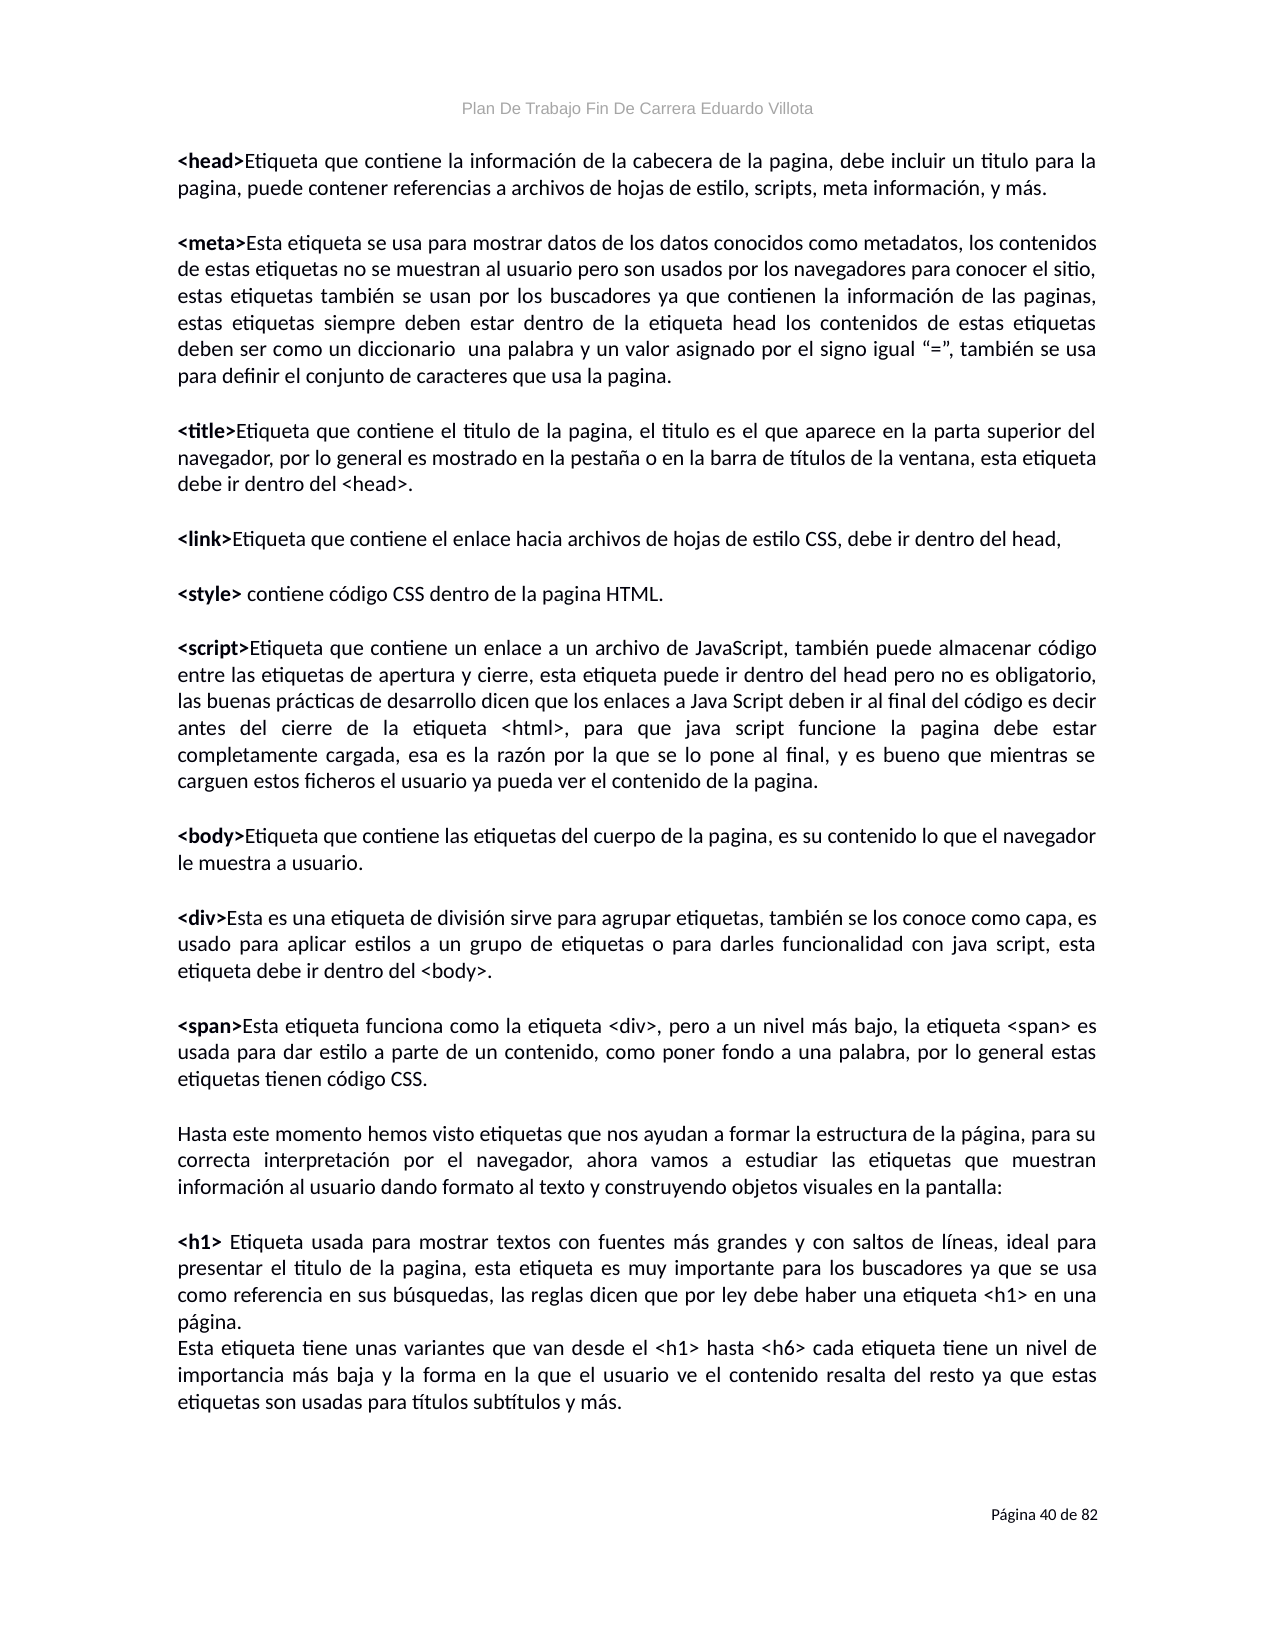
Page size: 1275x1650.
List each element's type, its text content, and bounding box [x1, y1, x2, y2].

text <head>Etiqueta que contiene la información de la cabecera de la pagina, debe incluir un titulo para la pagina, puede contener referencias a archivos de hojas de estilo, scripts, meta información, y más. [177, 148, 1098, 201]
text <body>Etiqueta que contiene las etiquetas del cuerpo de la pagina, es su contenido lo que el navegador le muestra a usuario. [177, 822, 1098, 876]
text Esta etiqueta tiene unas variantes que van desde el <h1> hasta <h6> cada etiqueta tiene un nivel de importancia más baja y la forma en la que el usuario ve el contenido resalta del resto ya que estas etiquetas son usadas para títulos subtítulos y más. [177, 1334, 1098, 1414]
text <title>Etiqueta que contiene el titulo de la pagina, el titulo es el que aparece en la parta superior del navegador, por lo general es mostrado en la pestaña o en la barra de títulos de la ventana, esta etiqueta debe ir dentro del <head>. [177, 417, 1098, 497]
text <div>Esta es una etiqueta de división sirve para agrupar etiquetas, también se los conoce como capa, es usado para aplicar estilos a un grupo de etiquetas o para darles funcionalidad con java script, esta etiqueta debe ir dentro del <body>. [177, 904, 1098, 984]
text <script>Etiqueta que contiene un enlace a un archivo de JavaScript, también puede almacenar código entre las etiquetas de apertura y cierre, esta etiqueta puede ir dentro del head pero no es obligatorio, las buenas prácticas de desarrollo dicen que los enlaces a Java Script deben ir al final del código es decir antes del cierre de la etiqueta <html>, para que java script funcione la pagina debe estar completamente cargada, esa es la razón por la que se lo pone al final, y es bueno que mientras se carguen estos ficheros el usuario ya pueda ver el contenido de la pagina. [177, 634, 1098, 794]
text <link>Etiqueta que contiene el enlace hacia archivos de hojas de estilo CSS, debe ir dentro del head, [177, 525, 1098, 552]
text <style> contiene código CSS dentro de la pagina HTML. [177, 580, 1098, 606]
text <h1> Etiqueta usada para mostrar textos con fuentes más grandes y con saltos de líneas, ideal para presentar el titulo de la pagina, esta etiqueta es muy importante para los buscadores ya que se usa como referencia en sus búsquedas, las reglas dicen que por ley debe haber una etiqueta <h1> en una página. [177, 1228, 1098, 1334]
text <meta>Esta etiqueta se usa para mostrar datos de los datos conocidos como metadatos, los contenidos de estas etiquetas no se muestran al usuario pero son usados por los navegadores para conocer el sitio, estas etiquetas también se usan por los buscadores ya que contienen la información de las paginas, estas etiquetas siempre deben estar dentro de la etiqueta head los contenidos de estas etiquetas deben ser como un diccionario una palabra y un valor asignado por el signo igual “=”, también se usa para definir el conjunto de caracteres que usa la pagina. [177, 229, 1098, 389]
text <span>Esta etiqueta funciona como la etiqueta <div>, pero a un nivel más bajo, la etiqueta <span> es usada para dar estilo a parte de un contenido, como poner fondo a una palabra, por lo general estas etiquetas tienen código CSS. [177, 1012, 1098, 1092]
text Hasta este momento hemos visto etiquetas que nos ayudan a formar la estructura de la página, para su correcta interpretación por el navegador, ahora vamos a estudiar las etiquetas que muestran información al usuario dando formato al texto y construyendo objetos visuales en la pantalla: [177, 1120, 1098, 1200]
